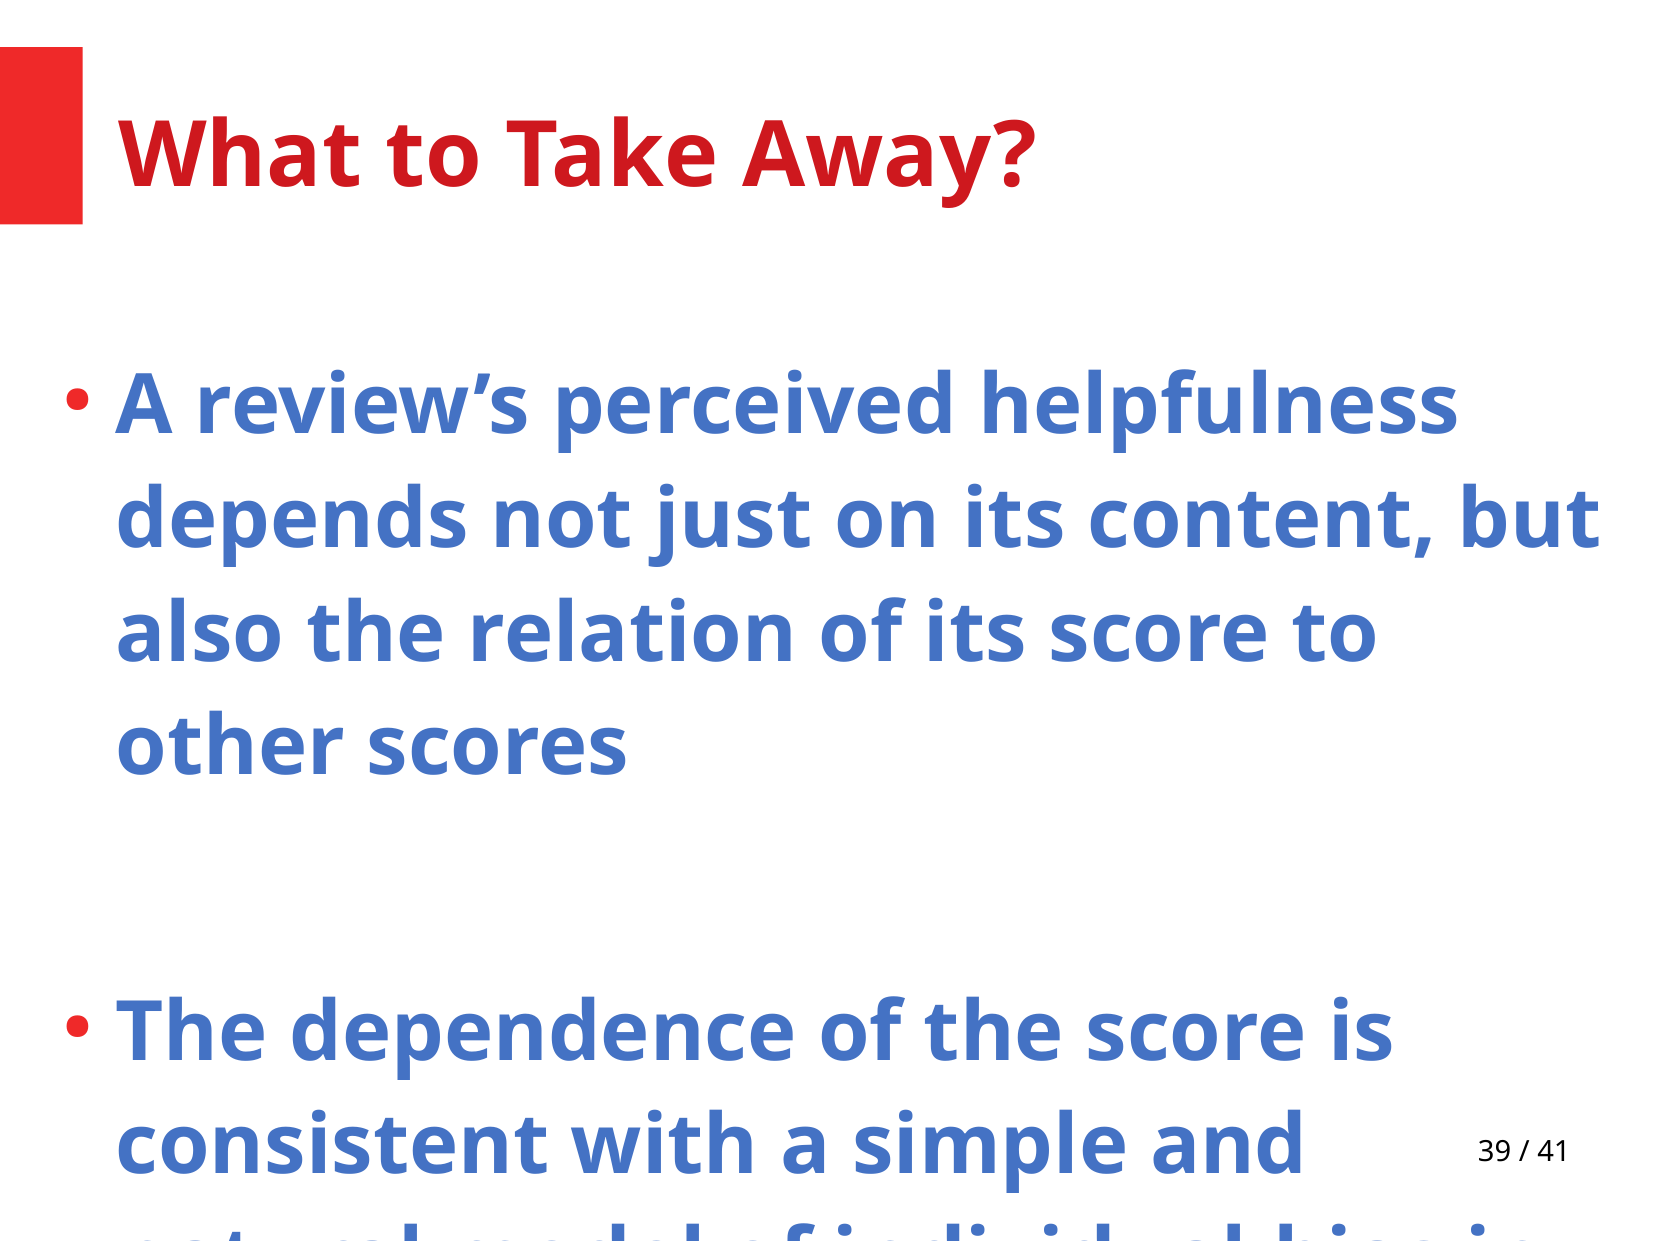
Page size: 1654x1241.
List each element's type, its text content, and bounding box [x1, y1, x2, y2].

title What to Take Away? [118, 49, 1591, 257]
list A review’s perceived helpfulness depends not just on its content, but also the relation of its score to other scores The dependence of the score is consistent with a simple and natural model of individual-bias in the presence of a mixture of opinion distributions [45, 345, 1621, 1071]
